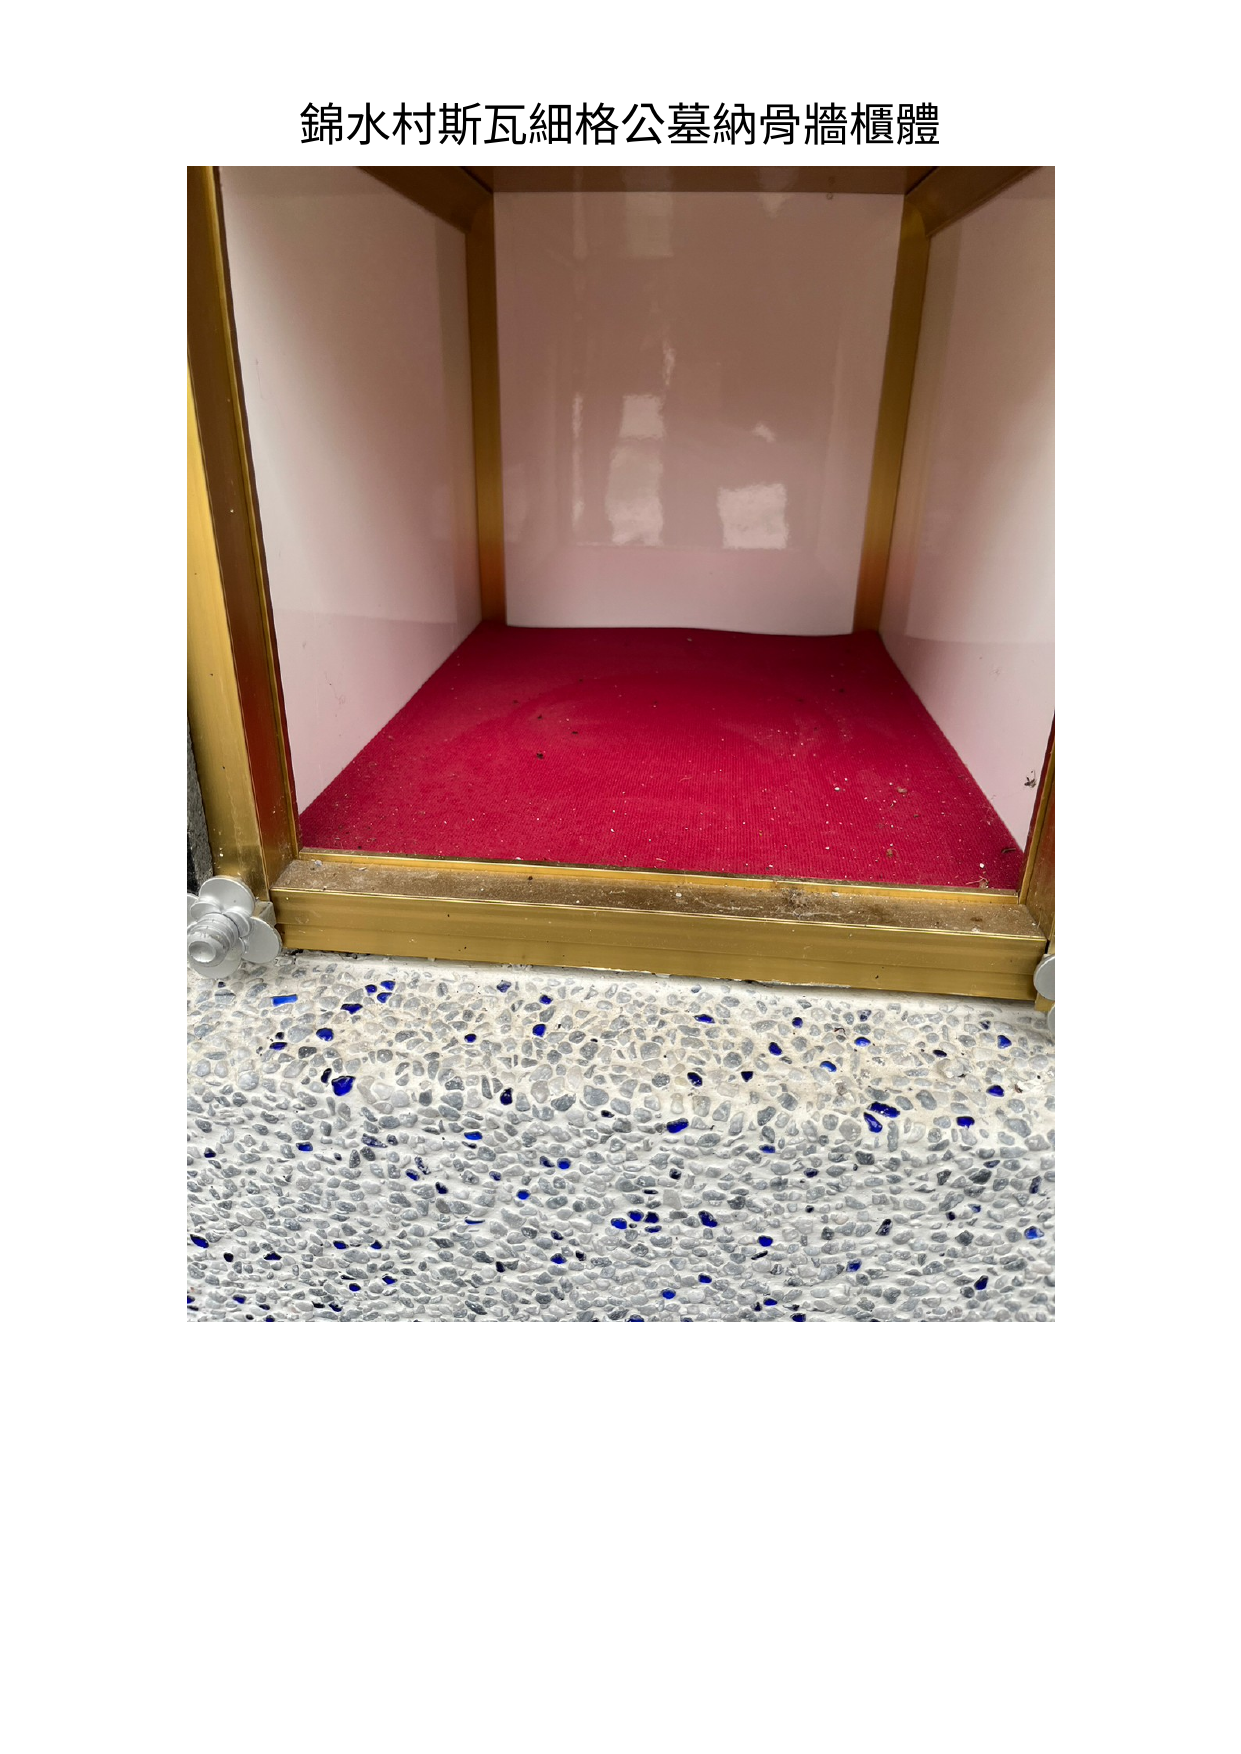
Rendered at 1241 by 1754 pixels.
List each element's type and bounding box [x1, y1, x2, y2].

picture [187, 166, 1055, 1322]
